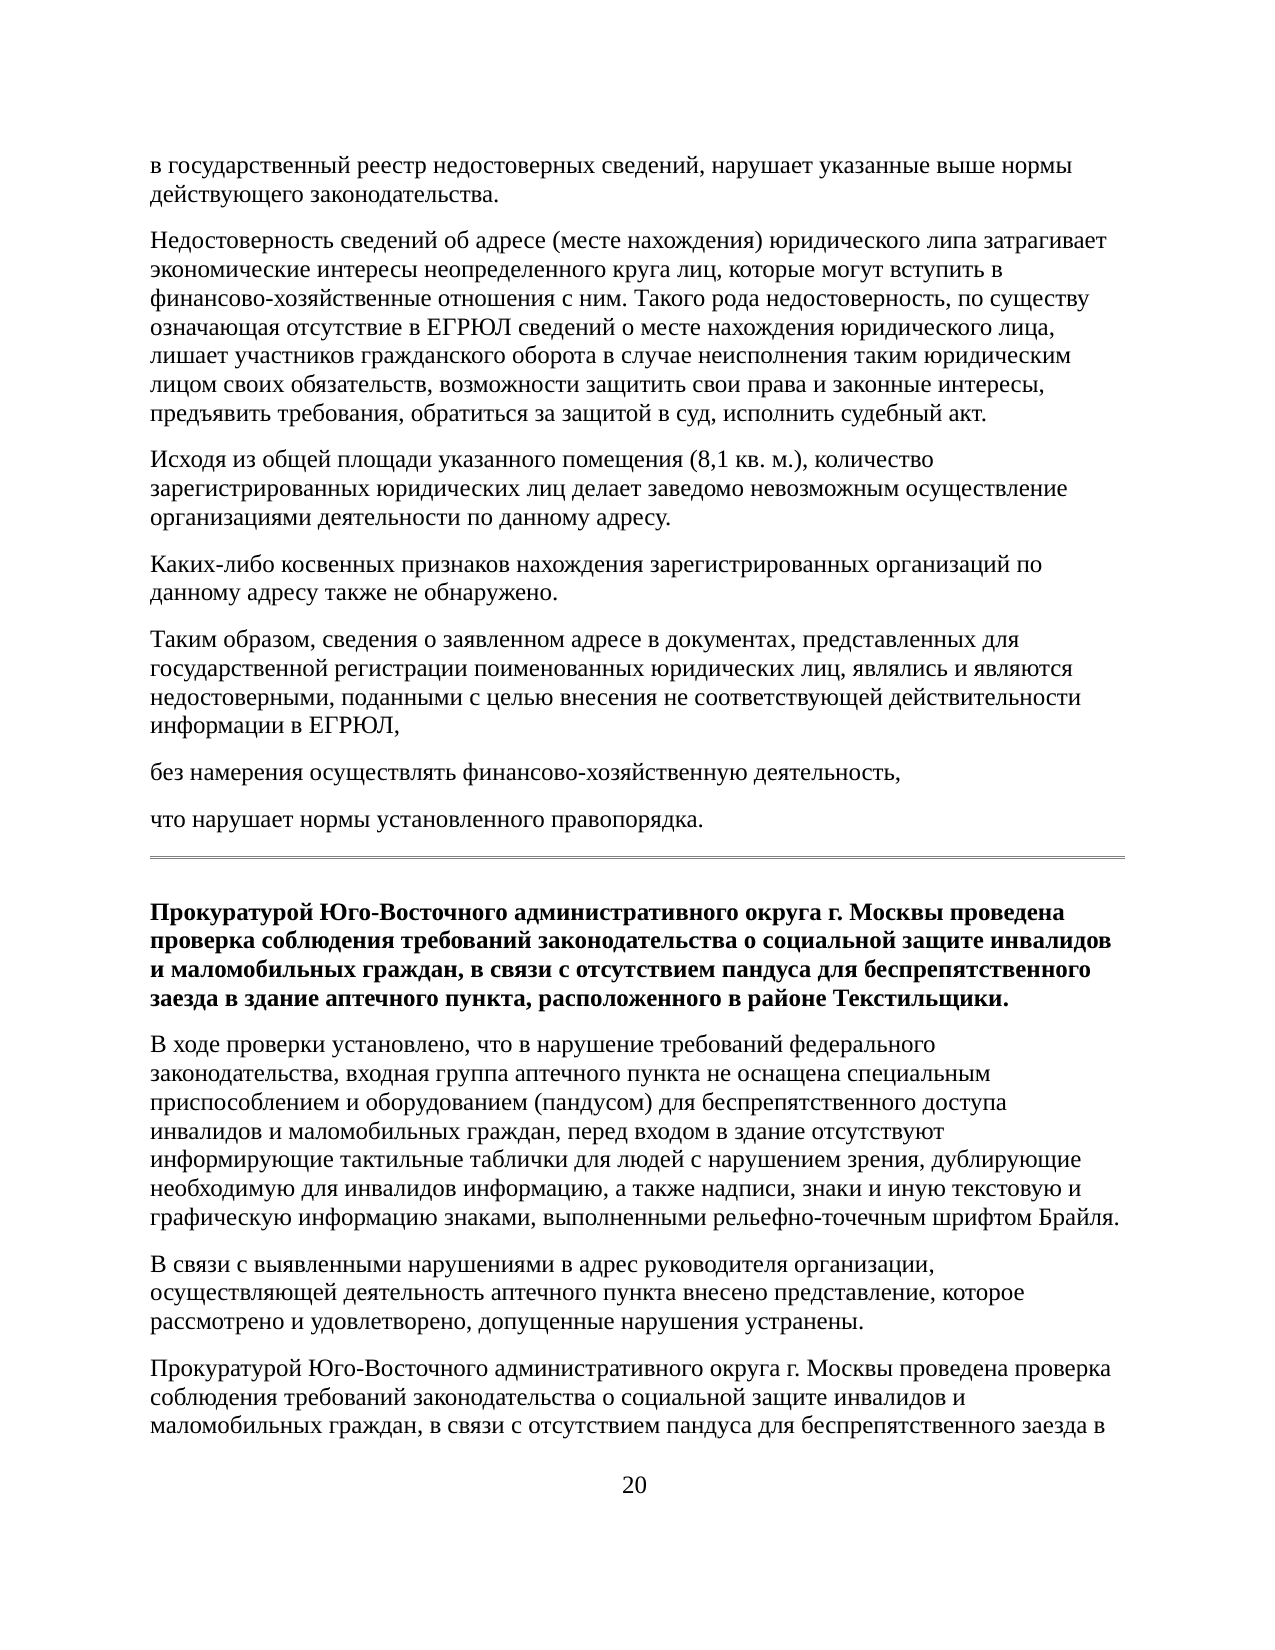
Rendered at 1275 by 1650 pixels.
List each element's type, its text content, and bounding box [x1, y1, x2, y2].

text В ходе проверки установлено, что в нарушение требований федерального законодательства, входная группа аптечного пункта не оснащена специальным приспособлением и оборудованием (пандусом) для беспрепятственного доступа инвалидов и маломобильных граждан, перед входом в здание отсутствуют информирующие тактильные таблички для людей с нарушением зрения, дублирующие необходимую для инвалидов информацию, а также надписи, знаки и иную текстовую и графическую информацию знаками, выполненными рельефно-точечным шрифтом Брайля. [150, 1029, 1125, 1231]
text Прокуратурой Юго-Восточного административного округа г. Москвы проведена проверка соблюдения требований законодательства о социальной защите инвалидов и маломобильных граждан, в связи с отсутствием пандуса для беспрепятственного заезда в здание аптечного пункта, расположенного в районе Текстильщики. [150, 897, 1125, 1012]
text Таким образом, сведения о заявленном адресе в документах, представленных для государственной регистрации поименованных юридических лиц, являлись и являются недостоверными, поданными с целью внесения не соответствующей действительности информации в ЕГРЮЛ, [150, 624, 1125, 739]
text Исходя из общей площади указанного помещения (8,1 кв. м.), количество зарегистрированных юридических лиц делает заведомо невозможным осуществление организациями деятельности по данному адресу. [150, 444, 1125, 531]
text Прокуратурой Юго-Восточного административного округа г. Москвы проведена проверка соблюдения требований законодательства о социальной защите инвалидов и маломобильных граждан, в связи с отсутствием пандуса для беспрепятственного заезда в [150, 1353, 1125, 1439]
text Каких-либо косвенных признаков нахождения зарегистрированных организаций по данному адресу также не обнаружено. [150, 549, 1125, 606]
text В связи с выявленными нарушениями в адрес руководителя организации, осуществляющей деятельность аптечного пункта внесено представление, которое рассмотрено и удовлетворено, допущенные нарушения устранены. [150, 1249, 1125, 1335]
text в государственный реестр недостоверных сведений, нарушает указанные выше нормы действующего законодательства. [150, 150, 1125, 207]
text без намерения осуществлять финансово-хозяйственную деятельность, [150, 757, 1125, 786]
text Недостоверность сведений об адресе (месте нахождения) юридического липа затрагивает экономические интересы неопределенного круга лиц, которые могут вступить в финансово-хозяйственные отношения с ним. Такого рода недостоверность, по существу означающая отсутствие в ЕГРЮЛ сведений о месте нахождения юридического лица, лишает участников гражданского оборота в случае неисполнения таким юридическим лицом своих обязательств, возможности защитить свои права и законные интересы, предъявить требования, обратиться за защитой в суд, исполнить судебный акт. [150, 225, 1125, 427]
text что нарушает нормы установленного правопорядка. [150, 804, 1125, 832]
